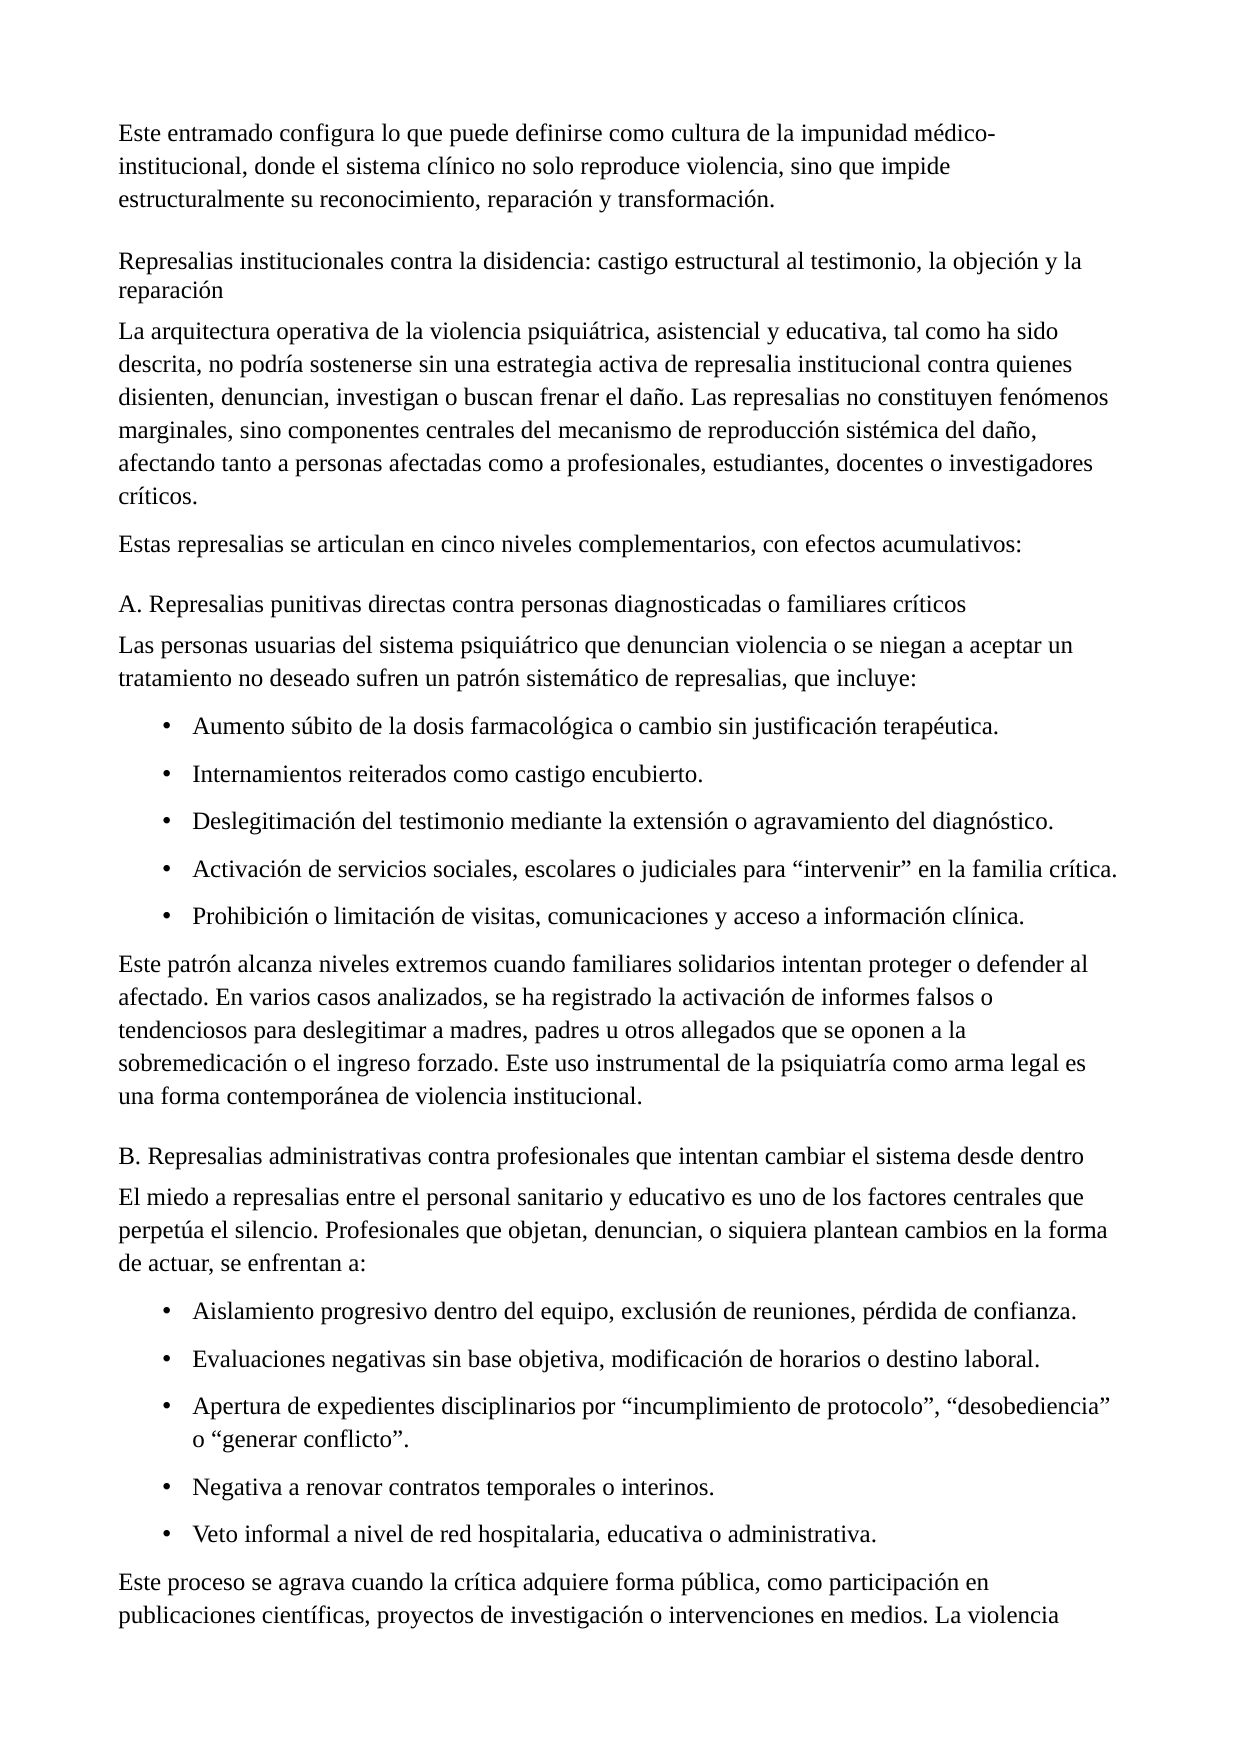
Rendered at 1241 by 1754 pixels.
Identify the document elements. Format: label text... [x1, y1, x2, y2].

text Las personas usuarias del sistema psiquiátrico que denuncian violencia o se niegan a aceptar un tratamiento no deseado sufren un patrón sistemático de represalias, que incluye: [118, 630, 1122, 692]
list Negativa a renovar contratos temporales o interinos. [162, 1472, 1122, 1501]
subtitle B. Represalias administrativas contra profesionales que intentan cambiar el sistema desde dentro [118, 1141, 1122, 1170]
text Este entramado configura lo que puede definirse como cultura de la impunidad médico-institucional, donde el sistema clínico no solo reproduce violencia, sino que impide estructuralmente su reconocimiento, reparación y transformación. [118, 118, 1122, 213]
list Prohibición o limitación de visitas, comunicaciones y acceso a información clínica. [162, 901, 1122, 930]
text Este patrón alcanza niveles extremos cuando familiares solidarios intentan proteger o defender al afectado. En varios casos analizados, se ha registrado la activación de informes falsos o tendenciosos para deslegitimar a madres, padres u otros allegados que se oponen a la sobremedicación o el ingreso forzado. Este uso instrumental de la psiquiatría como arma legal es una forma contemporánea de violencia institucional. [118, 949, 1122, 1110]
list Activación de servicios sociales, escolares o judiciales para “intervenir” en la familia crítica. [162, 854, 1122, 883]
text Estas represalias se articulan en cinco niveles complementarios, con efectos acumulativos: [118, 529, 1122, 558]
subtitle Represalias institucionales contra la disidencia: castigo estructural al testimonio, la objeción y la reparación [118, 246, 1122, 304]
list Deslegitimación del testimonio mediante la extensión o agravamiento del diagnóstico. [162, 806, 1122, 835]
list Apertura de expedientes disciplinarios por “incumplimiento de protocolo”, “desobediencia” o “generar conflicto”. [162, 1391, 1122, 1453]
text Este proceso se agrava cuando la crítica adquiere forma pública, como participación en publicaciones científicas, proyectos de investigación o intervenciones en medios. La violencia [118, 1567, 1122, 1629]
list Aislamiento progresivo dentro del equipo, exclusión de reuniones, pérdida de confianza. [162, 1296, 1122, 1325]
list Evaluaciones negativas sin base objetiva, modificación de horarios o destino laboral. [162, 1344, 1122, 1372]
list Aumento súbito de la dosis farmacológica o cambio sin justificación terapéutica. [162, 711, 1122, 740]
list Veto informal a nivel de red hospitalaria, educativa o administrativa. [162, 1519, 1122, 1548]
subtitle A. Represalias punitivas directas contra personas diagnosticadas o familiares críticos [118, 589, 1122, 618]
list Internamientos reiterados como castigo encubierto. [162, 759, 1122, 787]
text El miedo a represalias entre el personal sanitario y educativo es uno de los factores centrales que perpetúa el silencio. Profesionales que objetan, denuncian, o siquiera plantean cambios en la forma de actuar, se enfrentan a: [118, 1182, 1122, 1277]
text La arquitectura operativa de la violencia psiquiátrica, asistencial y educativa, tal como ha sido descrita, no podría sostenerse sin una estrategia activa de represalia institucional contra quienes disienten, denuncian, investigan o buscan frenar el daño. Las represalias no constituyen fenómenos marginales, sino componentes centrales del mecanismo de reproducción sistémica del daño, afectando tanto a personas afectadas como a profesionales, estudiantes, docentes o investigadores críticos. [118, 316, 1122, 510]
